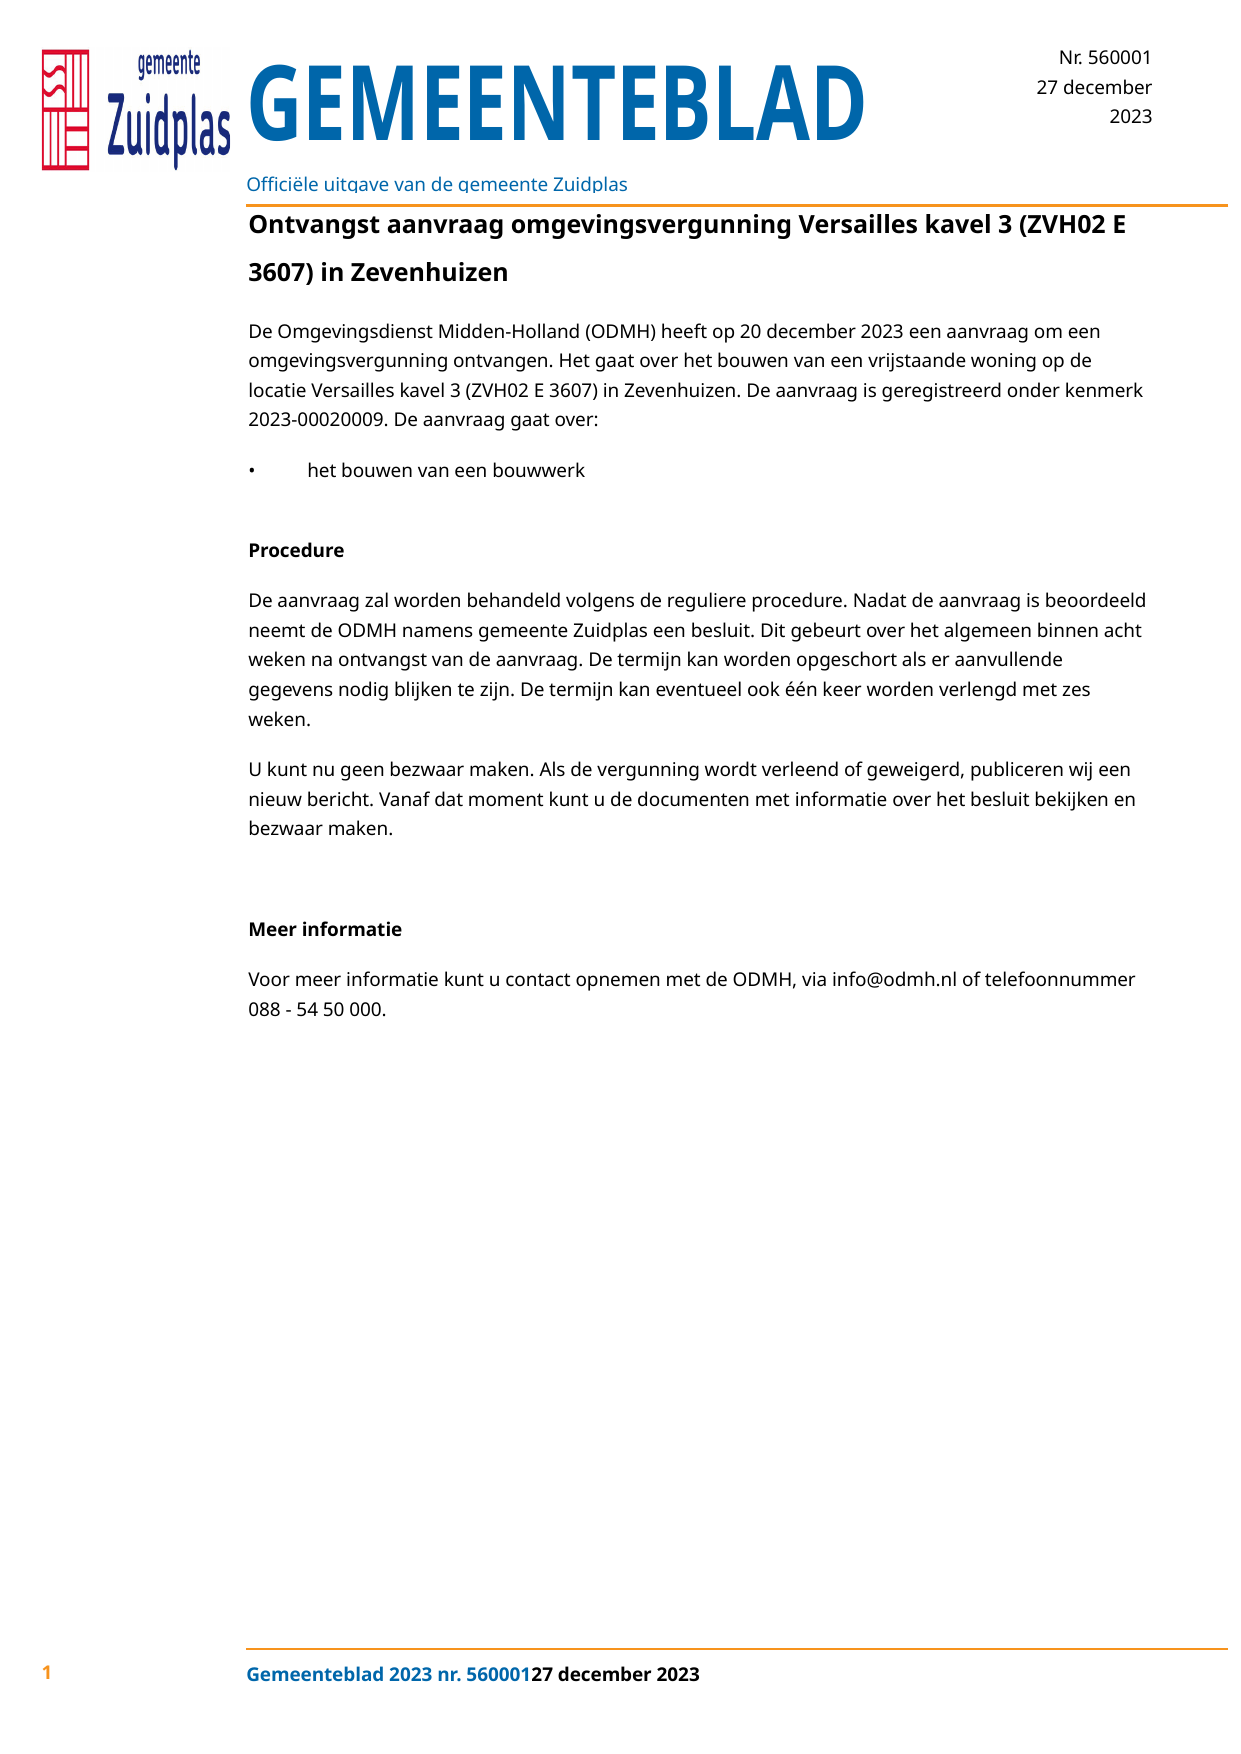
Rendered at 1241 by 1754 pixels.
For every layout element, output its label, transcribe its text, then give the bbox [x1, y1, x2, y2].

picture [41, 47, 231, 172]
text U kunt nu geen bezwaar maken. Als de vergunning wordt verleend of geweigerd, publiceren wij een nieuw bericht. Vanaf dat moment kunt u de documenten met informatie over het besluit bekijken en bezwaar maken. [248, 756, 1152, 841]
text Meer informatie [248, 916, 1152, 942]
text Voor meer informatie kunt u contact opnemen met de ODMH, via info@odmh.nl of telefoonnummer 088 - 54 50 000. [248, 967, 1152, 1022]
text Procedure [248, 537, 1152, 563]
text Ontvangst aanvraag omgevingsvergunning Versailles kavel 3 (ZVH02 E 3607) in Zevenhuizen [248, 207, 1152, 288]
list het bouwen van een bouwwerk [248, 457, 1152, 483]
text De Omgevingsdienst Midden-Holland (ODMH) heeft op 20 december 2023 een aanvraag om een omgevingsvergunning ontvangen. Het gaat over het bouwen van een vrijstaande woning op de locatie Versailles kavel 3 (ZVH02 E 3607) in Zevenhuizen. De aanvraag is geregistreerd onder kenmerk 2023-00020009. De aanvraag gaat over: [248, 318, 1152, 432]
text De aanvraag zal worden behandeld volgens de reguliere procedure. Nadat de aanvraag is beoordeeld neemt de ODMH namens gemeente Zuidplas een besluit. Dit gebeurt over het algemeen binnen acht weken na ontvangst van de aanvraag. De termijn kan worden opgeschort als er aanvullende gegevens nodig blijken te zijn. De termijn kan eventueel ook één keer worden verlengd met zes weken. [248, 587, 1152, 732]
